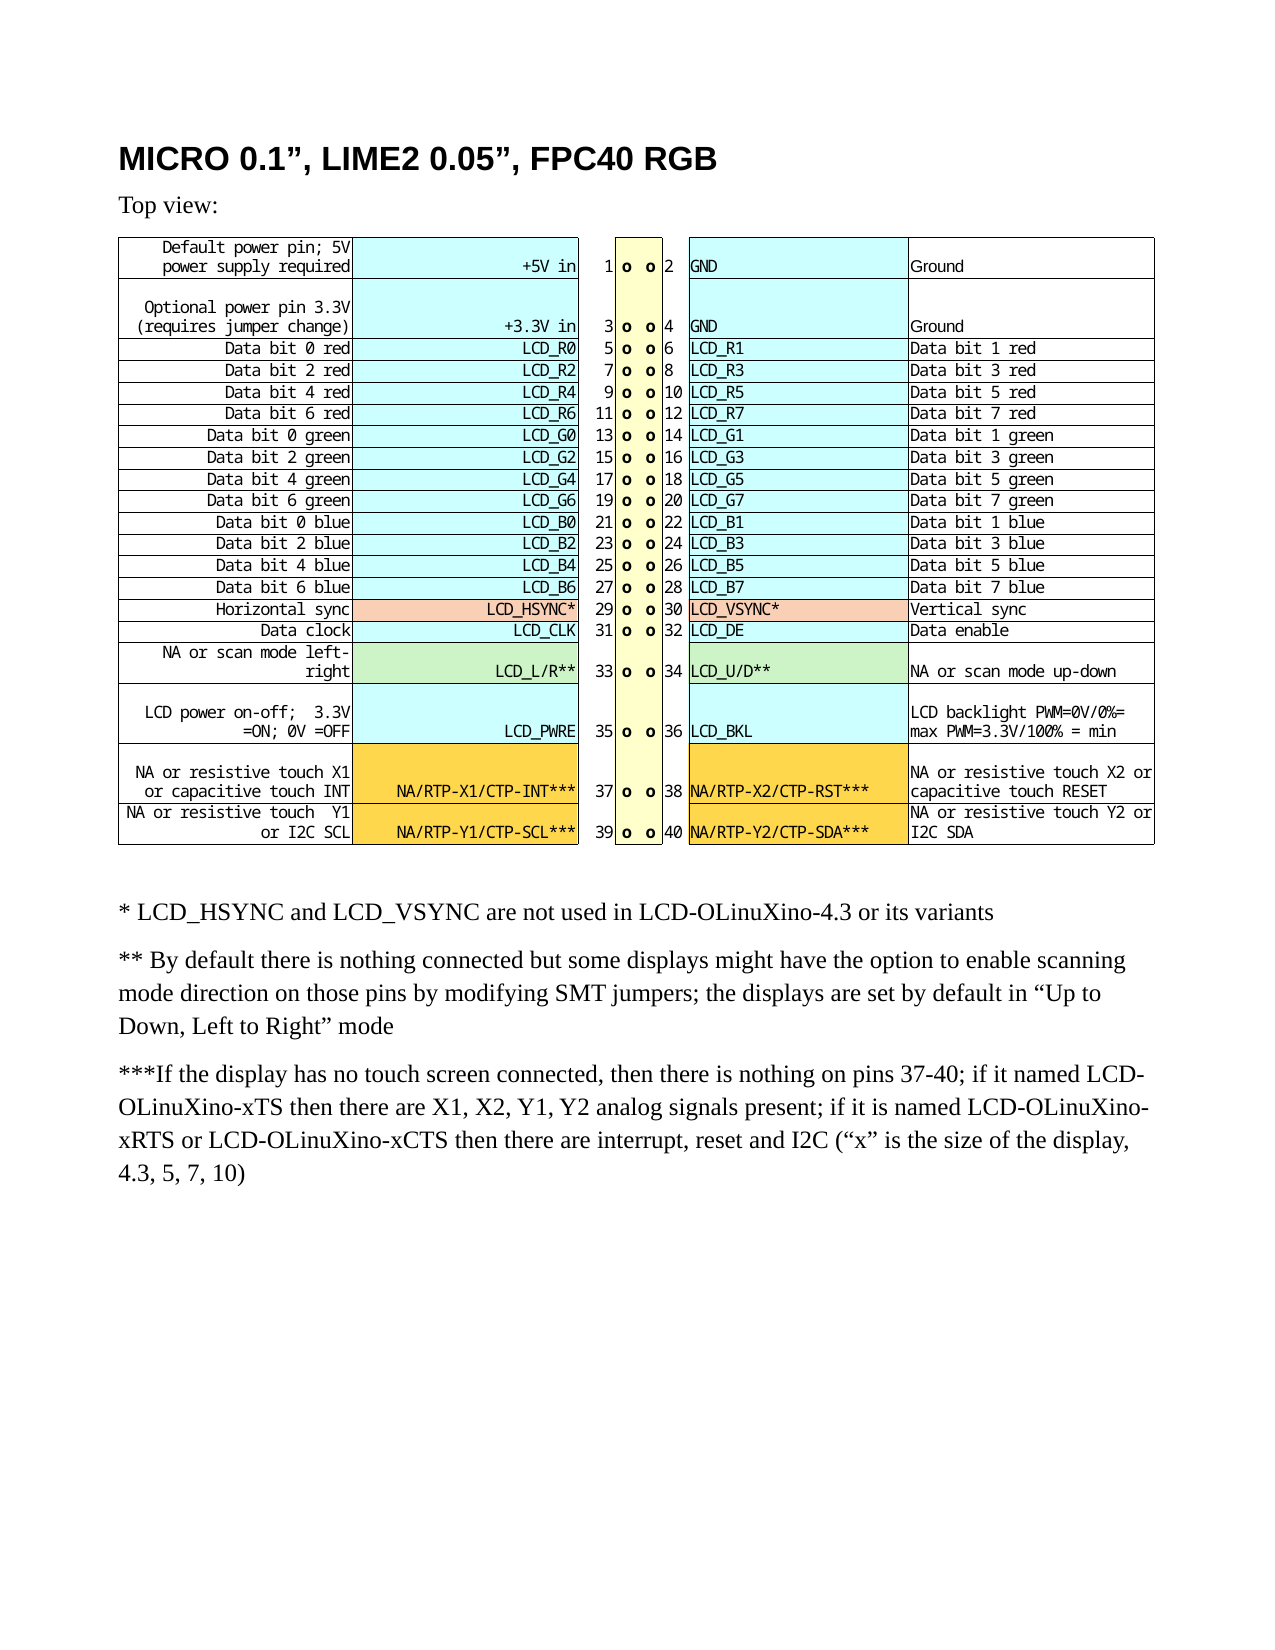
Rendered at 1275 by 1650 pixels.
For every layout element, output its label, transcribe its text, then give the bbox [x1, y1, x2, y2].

text Top view: [118, 190, 1157, 219]
subtitle MICRO 0.1”, LIME2 0.05”, FPC40 RGB [118, 139, 1157, 178]
text ***If the display has no touch screen connected, then there is nothing on pins 37-40; if it named LCD-OLinuXino-xTS then there are X1, X2, Y1, Y2 analog signals present; if it is named LCD-OLinuXino-xRTS or LCD-OLinuXino-xCTS then there are interrupt, reset and I2C (“x” is the size of the display, 4.3, 5, 7, 10) [118, 1059, 1157, 1186]
text * LCD_HSYNC and LCD_VSYNC are not used in LCD-OLinuXino-4.3 or its variants [118, 897, 1157, 926]
text ** By default there is nothing connected but some displays might have the option to enable scanning mode direction on those pins by modifying SMT jumpers; the displays are set by default in “Up to Down, Left to Right” mode [118, 945, 1157, 1040]
